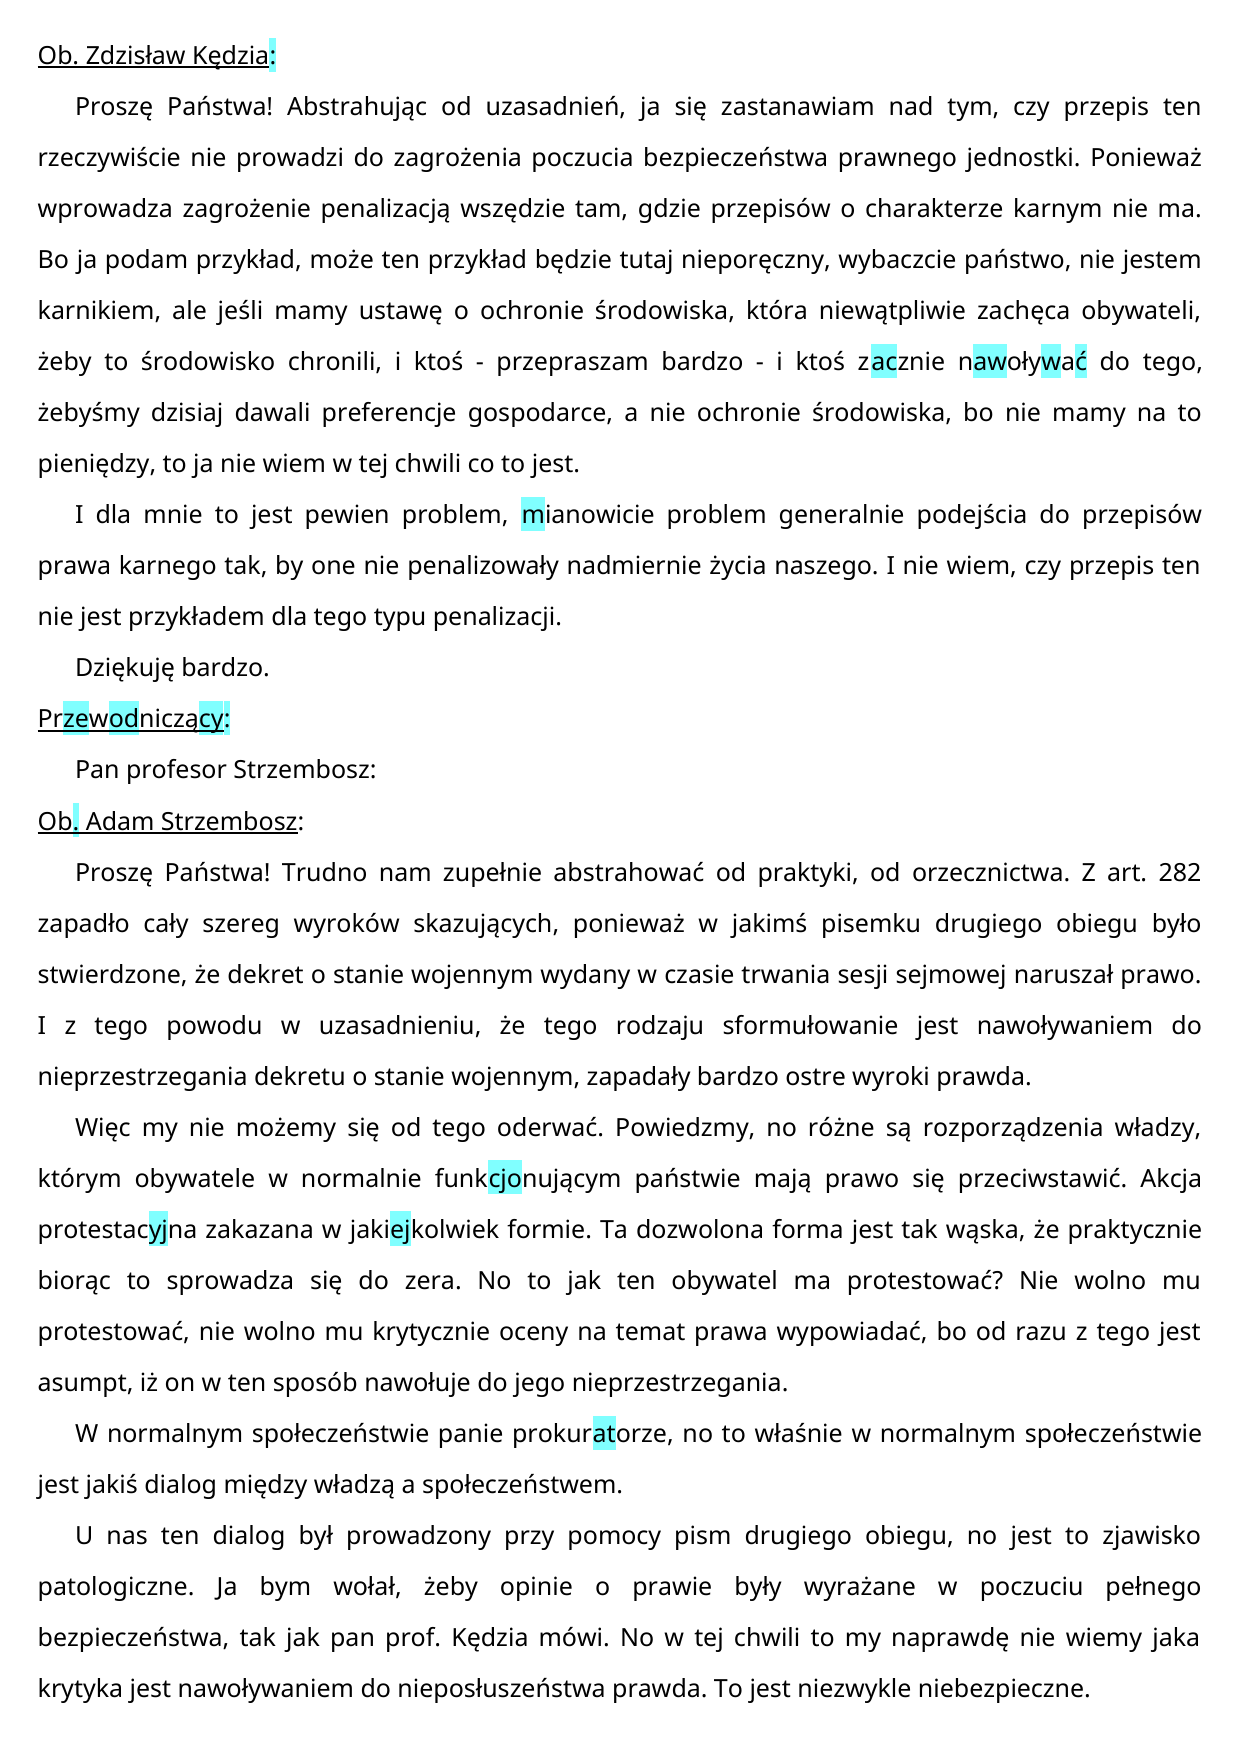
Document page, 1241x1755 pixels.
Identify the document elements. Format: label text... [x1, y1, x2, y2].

text Dziękuję bardzo. [37, 650, 1203, 684]
text Ob. Adam Strzembosz: [37, 803, 1203, 837]
text Pan profesor Strzembosz: [37, 752, 1203, 786]
text U nas ten dialog był prowadzony przy pomocy pism drugiego obiegu, no jest to zjawisko patologiczne. Ja bym wołał, żeby opinie o prawie były wyrażane w poczuciu pełnego bezpieczeństwa, tak jak pan prof. Kędzia mówi. No w tej chwili to my naprawdę nie wiemy jaka krytyka jest nawoływaniem do nieposłuszeństwa prawda. To jest niezwykle niebezpieczne. [37, 1518, 1203, 1705]
text Proszę Państwa! Trudno nam zupełnie abstrahować od praktyki, od orzecznictwa. Z art. 282 zapadło cały szereg wyroków skazujących, ponieważ w jakimś pisemku drugiego obiegu było stwierdzone, że dekret o stanie wojennym wydany w czasie trwania sesji sejmowej naruszał prawo. I z tego powodu w uzasadnieniu, że tego rodzaju sformułowanie jest nawoływaniem do nieprzestrzegania dekretu o stanie wojennym, zapadały bardzo ostre wyroki prawda. [37, 854, 1203, 1092]
text Ob. Zdzisław Kędzia: [37, 37, 1203, 72]
text I dla mnie to jest pewien problem, mianowicie problem generalnie podejścia do przepisów prawa karnego tak, by one nie penalizowały nadmiernie życia naszego. I nie wiem, czy przepis ten nie jest przykładem dla tego typu penalizacji. [37, 497, 1203, 633]
text Więc my nie możemy się od tego oderwać. Powiedzmy, no różne są rozporządzenia władzy, którym obywatele w normalnie funkcjonującym państwie mają prawo się przeciwstawić. Akcja protestacyjna zakazana w jakiejkolwiek formie. Ta dozwolona forma jest tak wąska, że praktycznie biorąc to sprowadza się do zera. No to jak ten obywatel ma protestować? Nie wolno mu protestować, nie wolno mu krytycznie oceny na temat prawa wypowiadać, bo od razu z tego jest asumpt, iż on w ten sposób nawołuje do jego nieprzestrzegania. [37, 1109, 1203, 1399]
text W normalnym społeczeństwie panie prokuratorze, no to właśnie w normalnym społeczeństwie jest jakiś dialog między władzą a społeczeństwem. [37, 1416, 1203, 1501]
text Przewodniczący: [37, 701, 1203, 735]
text Proszę Państwa! Abstrahując od uzasadnień, ja się zastanawiam nad tym, czy przepis ten rzeczywiście nie prowadzi do zagrożenia poczucia bezpieczeństwa prawnego jednostki. Ponieważ wprowadza zagrożenie penalizacją wszędzie tam, gdzie przepisów o charakterze karnym nie ma. Bo ja podam przykład, może ten przykład będzie tutaj nieporęczny, wybaczcie państwo, nie jestem karnikiem, ale jeśli mamy ustawę o ochronie środowiska, która niewątpliwie zachęca obywateli, żeby to środowisko chronili, i ktoś - przepraszam bardzo - i ktoś zacznie nawoływać do tego, żebyśmy dzisiaj dawali preferencje gospodarce, a nie ochronie środowiska, bo nie mamy na to pieniędzy, to ja nie wiem w tej chwili co to jest. [37, 88, 1203, 480]
